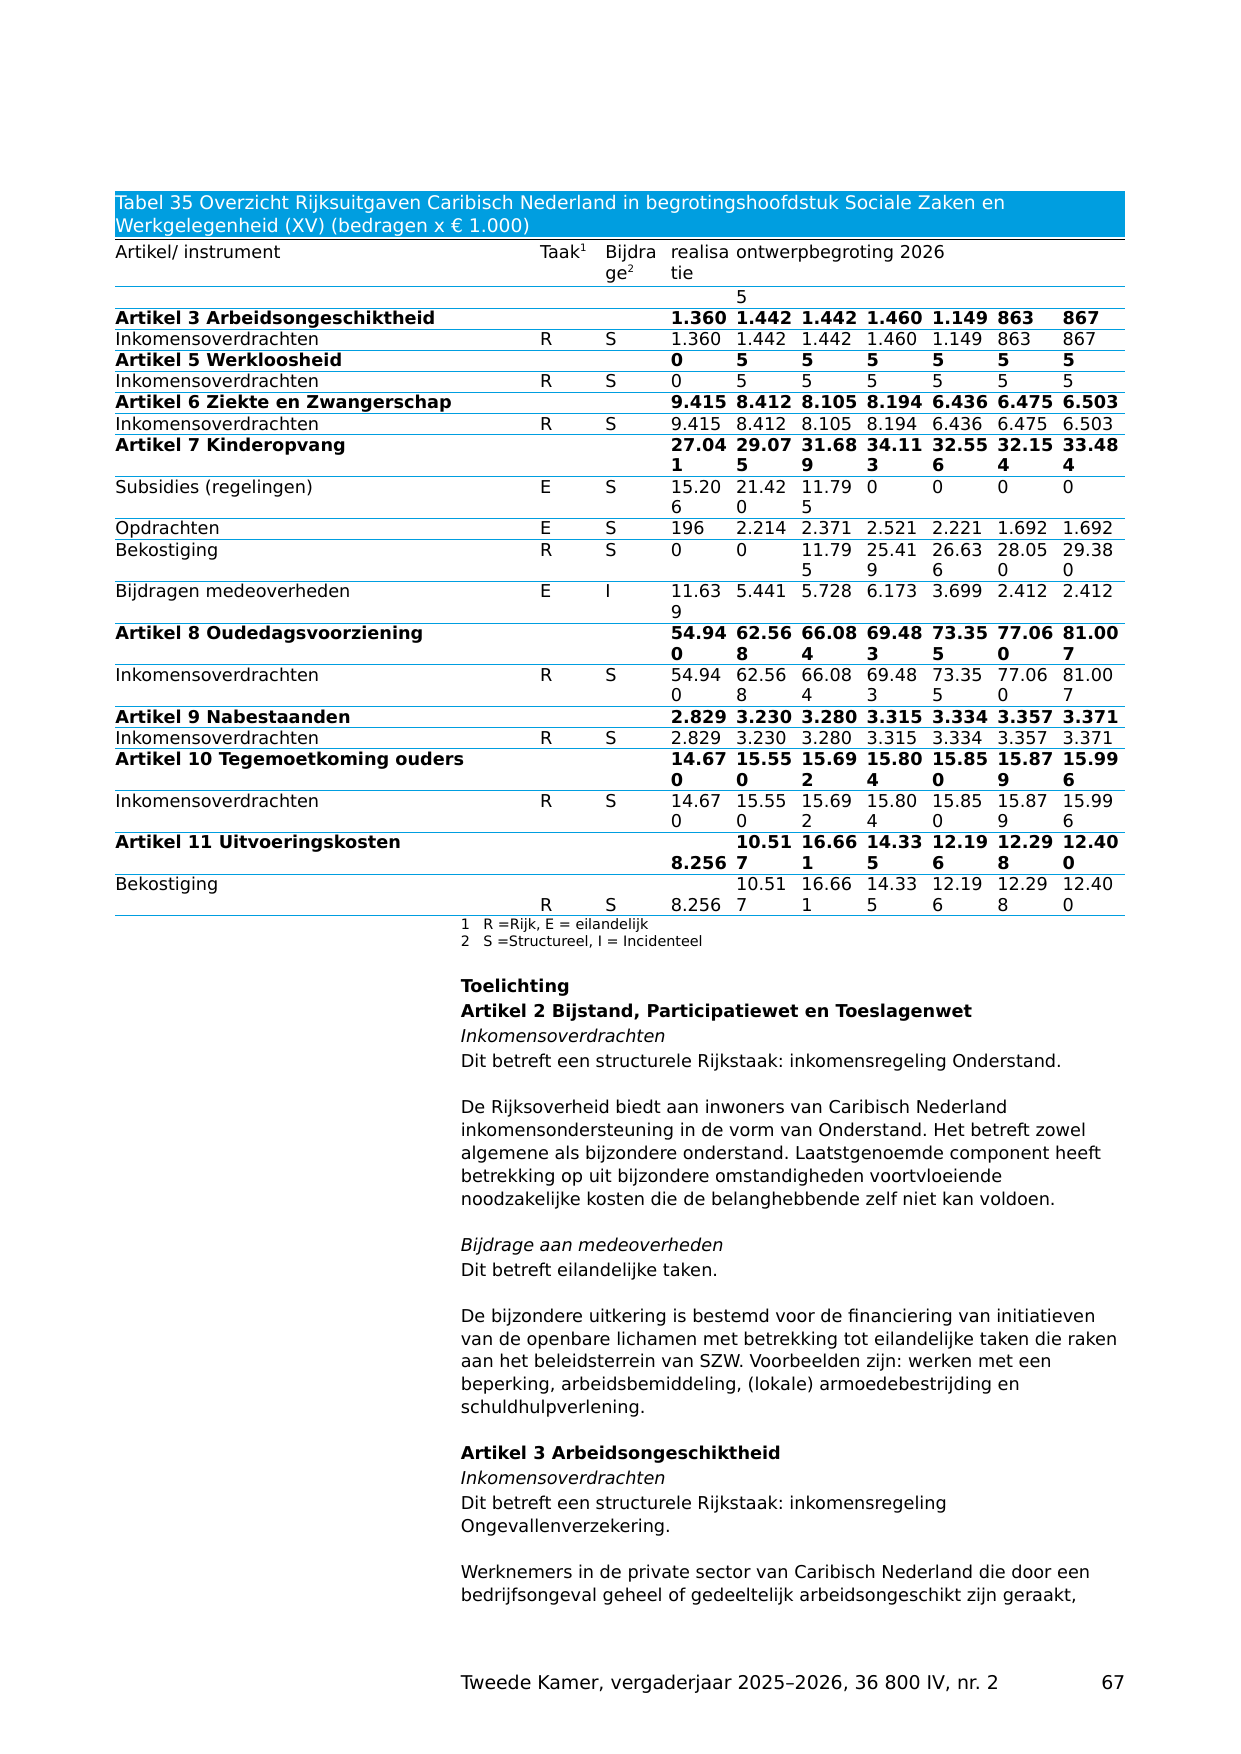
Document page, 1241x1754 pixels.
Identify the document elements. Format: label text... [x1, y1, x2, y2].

text Dit betreft een structurele Rijkstaak: inkomensregeling Ongevallenverzekering. [461, 1491, 1125, 1537]
table_cell 2.829 [668, 707, 733, 727]
table_cell 15.996 [1060, 749, 1125, 790]
table_cell 73.355 [929, 665, 994, 706]
table_cell 3.315 [864, 728, 929, 748]
table_cell 8.256 [668, 833, 733, 874]
table_cell [115, 287, 537, 307]
table_cell 5 [929, 351, 994, 371]
table_cell S [602, 477, 668, 518]
table_cell 12.298 [994, 833, 1059, 874]
table_cell Inkomensoverdrachten [115, 372, 537, 392]
table_cell 0 [668, 351, 733, 371]
table_cell [929, 287, 994, 307]
table_cell 0 [864, 477, 929, 518]
table_cell Artikel 3 Arbeidsongeschiktheid [115, 309, 668, 328]
table_cell 3.371 [1060, 707, 1125, 727]
table_cell 3.230 [733, 728, 798, 748]
table_cell 9.415 [668, 414, 733, 434]
table_cell 15.550 [733, 749, 798, 790]
table_cell 6.436 [929, 393, 994, 413]
table_cell [537, 833, 602, 874]
table_cell 6.436 [929, 414, 994, 434]
text Toelichting [461, 974, 1125, 997]
table_cell 5 [994, 372, 1059, 392]
table_cell S [602, 791, 668, 832]
table_cell 32.154 [994, 435, 1059, 476]
table_cell 54.940 [668, 665, 733, 706]
table_cell [668, 287, 733, 307]
table_cell 15.850 [929, 791, 994, 832]
table_cell 14.335 [864, 875, 929, 915]
table_cell 5.728 [798, 582, 863, 622]
table_cell 15.879 [994, 749, 1059, 790]
table_cell 8.194 [864, 414, 929, 434]
table_cell 77.060 [994, 624, 1059, 664]
table_cell 8.256 [668, 875, 733, 915]
table_cell 0 [929, 477, 994, 518]
table_cell 5 [733, 287, 798, 307]
text Bijdrage aan medeoverheden [461, 1233, 1125, 1256]
table_cell 6.475 [994, 393, 1059, 413]
table_cell 863 [994, 309, 1059, 328]
table_cell [1060, 287, 1125, 307]
table_cell 8.105 [798, 414, 863, 434]
table_cell 32.556 [929, 435, 994, 476]
table_cell 11.639 [668, 582, 733, 622]
table_cell 1.442 [798, 330, 863, 350]
table_cell 1.442 [733, 309, 798, 328]
table_cell 3.280 [798, 728, 863, 748]
table_cell Inkomensoverdrachten [115, 414, 537, 434]
table_cell 66.084 [798, 624, 863, 664]
table_cell 73.355 [929, 624, 994, 664]
table_cell 11.795 [798, 477, 863, 518]
list S =Structureel, I = Incidenteel [461, 933, 1125, 949]
table_cell 5.441 [733, 582, 798, 622]
table_cell 196 [668, 519, 733, 539]
table_cell 1.442 [798, 309, 863, 328]
table_cell 15.692 [798, 791, 863, 832]
table_cell Subsidies (regelingen) [115, 477, 537, 518]
table_cell [602, 833, 668, 874]
table_cell 5 [798, 372, 863, 392]
table_cell 2.221 [929, 519, 994, 539]
table_cell Inkomensoverdrachten [115, 665, 537, 706]
table_cell Artikel 11 Uitvoeringskosten [115, 833, 537, 874]
table_cell 2.412 [994, 582, 1059, 622]
table_cell 5 [733, 372, 798, 392]
table_cell 0 [994, 477, 1059, 518]
table_cell 31.689 [798, 435, 863, 476]
text Artikel 2 Bijstand, Participatiewet en Toeslagenwet [461, 999, 1125, 1022]
table_cell 66.084 [798, 665, 863, 706]
table_cell R [537, 414, 602, 434]
table_cell Bekostiging [115, 540, 537, 581]
table_cell Bijdrage2 [602, 240, 668, 286]
table_cell 5 [798, 351, 863, 371]
table_cell 2.829 [668, 728, 733, 748]
table_cell Artikel/ instrument [115, 240, 537, 286]
table_cell 25.419 [864, 540, 929, 581]
table_cell Bekostiging [115, 875, 537, 915]
table_cell S [602, 728, 668, 748]
table_cell S [602, 330, 668, 350]
table_cell 3.280 [798, 707, 863, 727]
table_cell R [537, 875, 602, 915]
table_cell 15.550 [733, 791, 798, 832]
table_cell 5 [733, 351, 798, 371]
table_cell 21.420 [733, 477, 798, 518]
table_cell R [537, 728, 602, 748]
table_cell S [602, 540, 668, 581]
table_cell 5 [929, 372, 994, 392]
table_cell R [537, 330, 602, 350]
table_cell 28.050 [994, 540, 1059, 581]
text Inkomensoverdrachten [461, 1466, 1125, 1489]
table_cell 12.196 [929, 833, 994, 874]
text Inkomensoverdrachten [461, 1024, 1125, 1047]
table_cell 11.795 [798, 540, 863, 581]
table_cell 867 [1060, 330, 1125, 350]
table_cell Artikel 6 Ziekte en Zwangerschap [115, 393, 668, 413]
table_cell [798, 287, 863, 307]
text Artikel 3 Arbeidsongeschiktheid [461, 1441, 1125, 1464]
table_cell 33.484 [1060, 435, 1125, 476]
table_cell S [602, 372, 668, 392]
table_cell 1.149 [929, 309, 994, 328]
table_cell 12.298 [994, 875, 1059, 915]
table_cell 3.357 [994, 707, 1059, 727]
table_cell 29.075 [733, 435, 798, 476]
table_cell Inkomensoverdrachten [115, 728, 537, 748]
table_cell [537, 287, 602, 307]
table_cell 8.105 [798, 393, 863, 413]
table_cell 27.041 [668, 435, 733, 476]
table_cell 1.692 [994, 519, 1059, 539]
table_cell 10.517 [733, 875, 798, 915]
table_cell 16.661 [798, 833, 863, 874]
table_cell Taak1 [537, 240, 602, 286]
table_cell 0 [668, 372, 733, 392]
table_cell 6.503 [1060, 414, 1125, 434]
table_cell 5 [864, 351, 929, 371]
text De bijzondere uitkering is bestemd voor de financiering van initiatieven van de openbare lichamen met betrekking tot eilandelijke taken die raken aan het beleidsterrein van SZW. Voorbeelden zijn: werken met een beperking, arbeidsbemiddeling, (lokale) armoedebestrijding en schuldhulpverlening. [461, 1304, 1125, 1418]
table_cell 1.460 [864, 309, 929, 328]
table_cell 15.879 [994, 791, 1059, 832]
table_cell S [602, 875, 668, 915]
table_cell 69.483 [864, 665, 929, 706]
table_cell 29.380 [1060, 540, 1125, 581]
table_cell 2.521 [864, 519, 929, 539]
table_cell 2.412 [1060, 582, 1125, 622]
table_cell 3.699 [929, 582, 994, 622]
table_cell 15.996 [1060, 791, 1125, 832]
table_cell Artikel 10 Tegemoetkoming ouders [115, 749, 668, 790]
table_cell 77.060 [994, 665, 1059, 706]
table_cell S [602, 665, 668, 706]
table_cell R [537, 791, 602, 832]
table_cell 0 [1060, 477, 1125, 518]
table_cell 62.568 [733, 624, 798, 664]
list R =Rijk, E = eilandelijk [461, 916, 1125, 933]
table_cell 14.670 [668, 749, 733, 790]
table_cell Inkomensoverdrachten [115, 330, 537, 350]
table_cell 34.113 [864, 435, 929, 476]
table_cell ontwerpbegroting 2026 [733, 240, 1125, 286]
table_cell 867 [1060, 309, 1125, 328]
table_cell 14.670 [668, 791, 733, 832]
table_cell 8.412 [733, 414, 798, 434]
table_cell 54.940 [668, 624, 733, 664]
table_cell 0 [668, 540, 733, 581]
table_cell Opdrachten [115, 519, 537, 539]
table_cell 14.335 [864, 833, 929, 874]
table_cell 3.334 [929, 707, 994, 727]
table_cell I [602, 582, 668, 622]
table_cell S [602, 414, 668, 434]
table_cell 1.692 [1060, 519, 1125, 539]
table_cell [602, 287, 668, 307]
table_cell 9.415 [668, 393, 733, 413]
table_cell 69.483 [864, 624, 929, 664]
table_cell 1.360 [668, 309, 733, 328]
table_cell 6.173 [864, 582, 929, 622]
table_cell 15.850 [929, 749, 994, 790]
table_cell 3.371 [1060, 728, 1125, 748]
table_cell 5 [994, 351, 1059, 371]
text Dit betreft eilandelijke taken. [461, 1258, 1125, 1281]
table_cell Bijdragen medeoverheden [115, 582, 537, 622]
table_cell Artikel 7 Kinderopvang [115, 435, 668, 476]
table_cell realisatie [668, 240, 733, 286]
table_cell 10.517 [733, 833, 798, 874]
table_cell 3.334 [929, 728, 994, 748]
table_cell E [537, 477, 602, 518]
table_cell R [537, 665, 602, 706]
table_cell 12.400 [1060, 833, 1125, 874]
table_cell 8.412 [733, 393, 798, 413]
table_cell 6.475 [994, 414, 1059, 434]
table_cell [864, 287, 929, 307]
table_cell Artikel 8 Oudedagsvoorziening [115, 624, 668, 664]
table_cell 3.357 [994, 728, 1059, 748]
table_cell 1.360 [668, 330, 733, 350]
text Dit betreft een structurele Rijkstaak: inkomensregeling Onderstand. [461, 1049, 1125, 1072]
table_cell 15.206 [668, 477, 733, 518]
table_cell 12.400 [1060, 875, 1125, 915]
table_cell R [537, 372, 602, 392]
table_cell 16.661 [798, 875, 863, 915]
table_cell 15.804 [864, 749, 929, 790]
table_cell Inkomensoverdrachten [115, 791, 537, 832]
table_cell E [537, 582, 602, 622]
table_cell 26.636 [929, 540, 994, 581]
table_cell 5 [1060, 351, 1125, 371]
table_cell 8.194 [864, 393, 929, 413]
table_cell 1.442 [733, 330, 798, 350]
table_cell 2.371 [798, 519, 863, 539]
table_cell 81.007 [1060, 665, 1125, 706]
table_cell 863 [994, 330, 1059, 350]
table_cell 2.214 [733, 519, 798, 539]
table_cell 1.460 [864, 330, 929, 350]
table_cell Artikel 9 Nabestaanden [115, 707, 668, 727]
table_cell 5 [864, 372, 929, 392]
table_cell R [537, 540, 602, 581]
table_cell Artikel 5 Werkloosheid [115, 351, 668, 371]
text Werknemers in de private sector van Caribisch Nederland die door een bedrijfsongeval geheel of gedeeltelijk arbeidsongeschikt zijn geraakt, [461, 1560, 1125, 1606]
table_cell 15.804 [864, 791, 929, 832]
table_cell 81.007 [1060, 624, 1125, 664]
table_cell 3.230 [733, 707, 798, 727]
table_cell 0 [733, 540, 798, 581]
table_cell 5 [1060, 372, 1125, 392]
table_cell S [602, 519, 668, 539]
text De Rijksoverheid biedt aan inwoners van Caribisch Nederland inkomensondersteuning in de vorm van Onderstand. Het betreft zowel algemene als bijzondere onderstand. Laatstgenoemde component heeft betrekking op uit bijzondere omstandigheden voortvloeiende noodzakelijke kosten die de belanghebbende zelf niet kan voldoen. [461, 1095, 1125, 1210]
table_cell 12.196 [929, 875, 994, 915]
table_cell [994, 287, 1059, 307]
table_cell 3.315 [864, 707, 929, 727]
table_cell 62.568 [733, 665, 798, 706]
table_cell 1.149 [929, 330, 994, 350]
table_cell E [537, 519, 602, 539]
table_cell 6.503 [1060, 393, 1125, 413]
table_cell 15.692 [798, 749, 863, 790]
